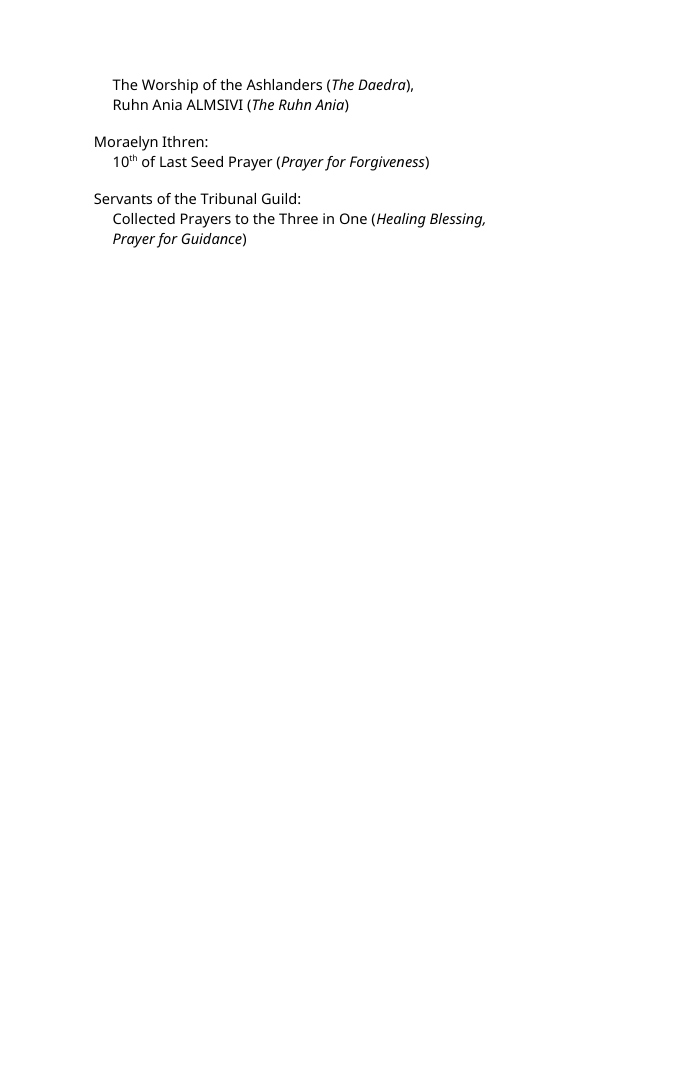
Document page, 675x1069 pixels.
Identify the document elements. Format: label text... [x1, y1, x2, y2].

text 10th of Last Seed Prayer (Prayer for Forgiveness) [112, 152, 555, 172]
text Collected Prayers to the Three in One (Healing Blessing, Prayer for Guidance) [112, 209, 555, 248]
text Servants of the Tribunal Guild: [94, 189, 555, 209]
text The Worship of the Ashlanders (The Daedra), Ruhn Ania ALMSIVI (The Ruhn Ania) [112, 75, 555, 115]
text Moraelyn Ithren: [94, 132, 555, 152]
